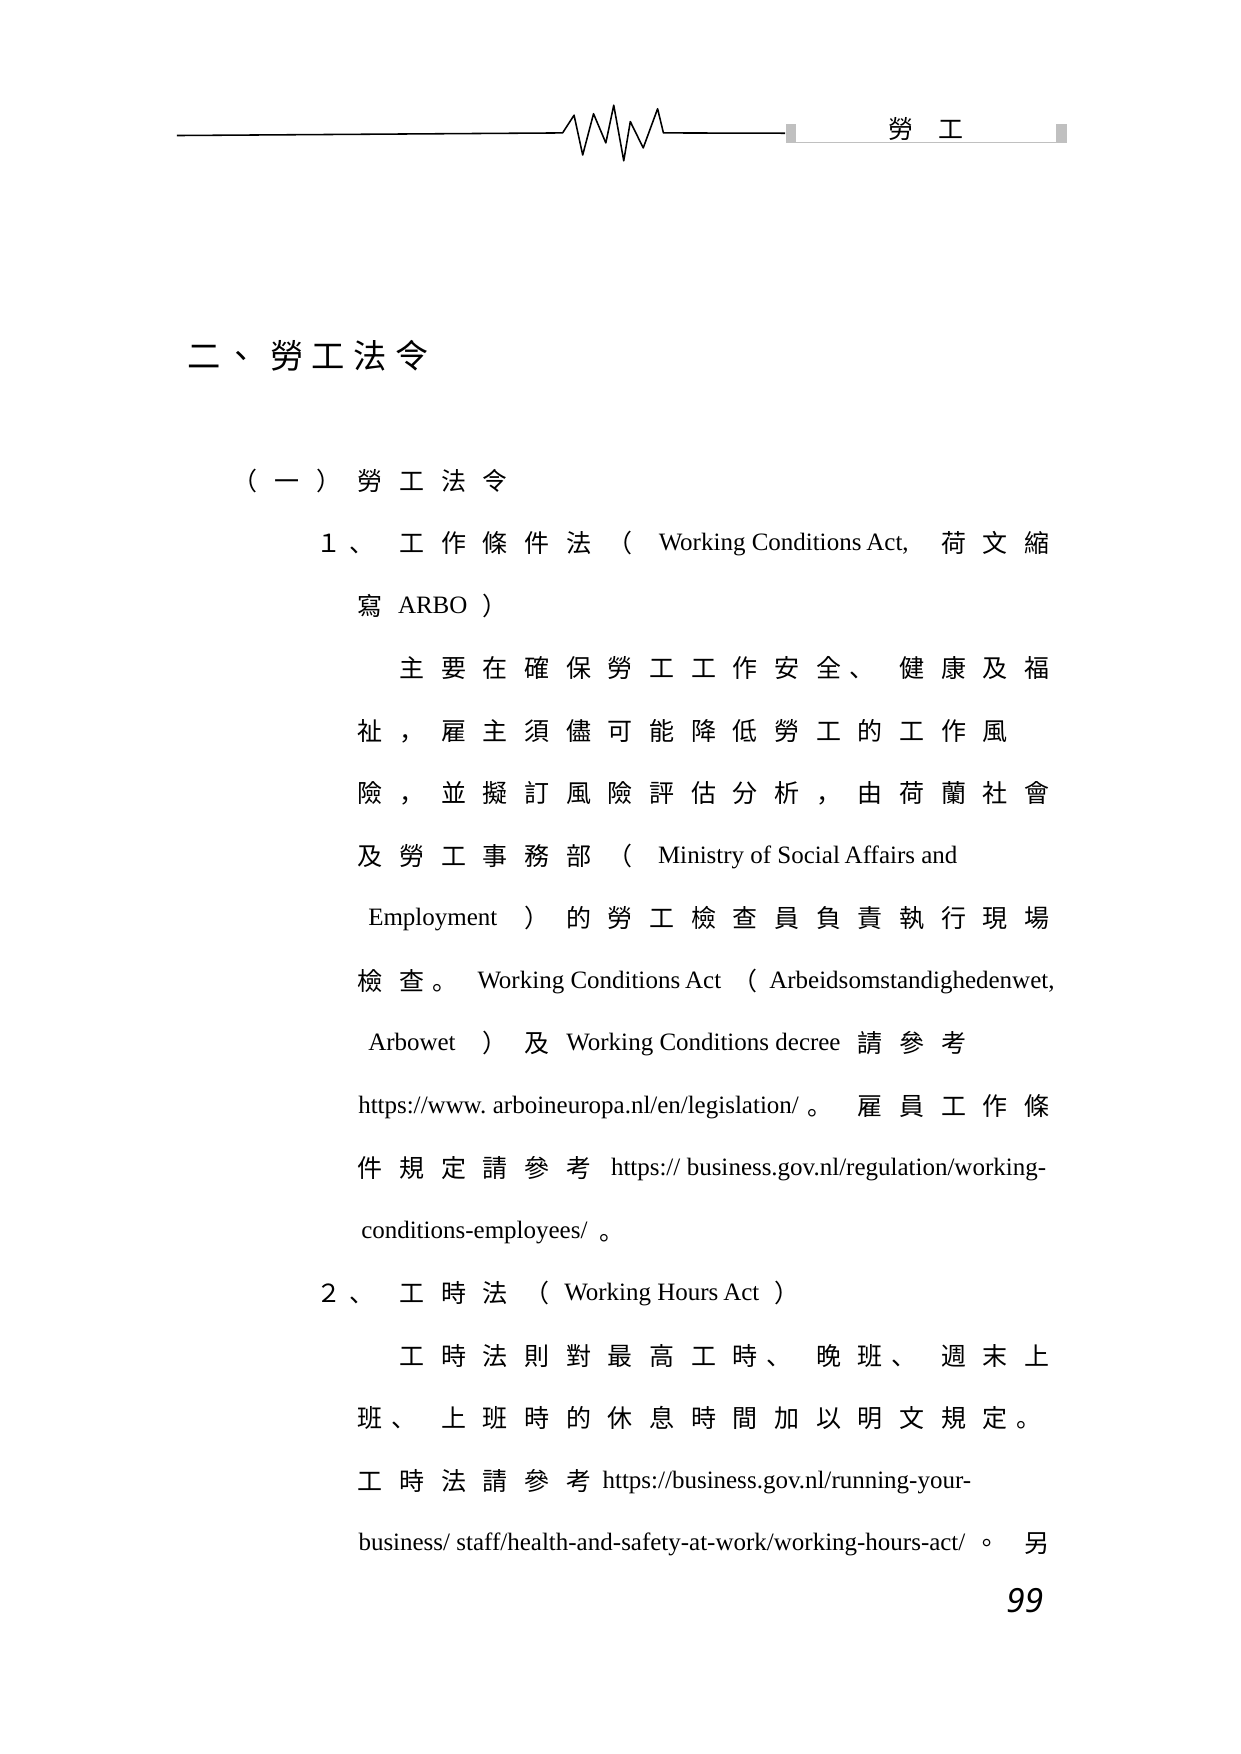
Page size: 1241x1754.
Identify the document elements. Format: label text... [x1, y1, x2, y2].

text 工時法則對最高工時、晚班、週末上班、上班時的休息時間加以明文規定。工時法請參考https://business.gov.nl/running-your-business/ staff/health-and-safety-at-work/working-hours-act/。另 [330, 1313, 1058, 1563]
text ２、工時法（Working Hours Act） [281, 1250, 1058, 1313]
text （一）勞工法令 [207, 438, 1058, 500]
text 二、勞工法令 [183, 313, 1058, 375]
text 主要在確保勞工工作安全、健康及福祉，雇主須儘可能降低勞工的工作風險，並擬訂風險評估分析，由荷蘭社會及勞工事務部（Ministry of Social Affairs and Employment）的勞工檢查員負責執行現場檢查。Working Conditions Act（Arbeidsomstandighedenwet, Arbowet）及Working Conditions decree請參考https://www. arboineuropa.nl/en/legislation/。雇員工作條件規定請參考https:// business.gov.nl/regulation/working-conditions-employees/。 [330, 625, 1058, 1250]
text １、工作條件法（Working Conditions Act, 荷文縮寫ARBO） [281, 500, 1058, 625]
